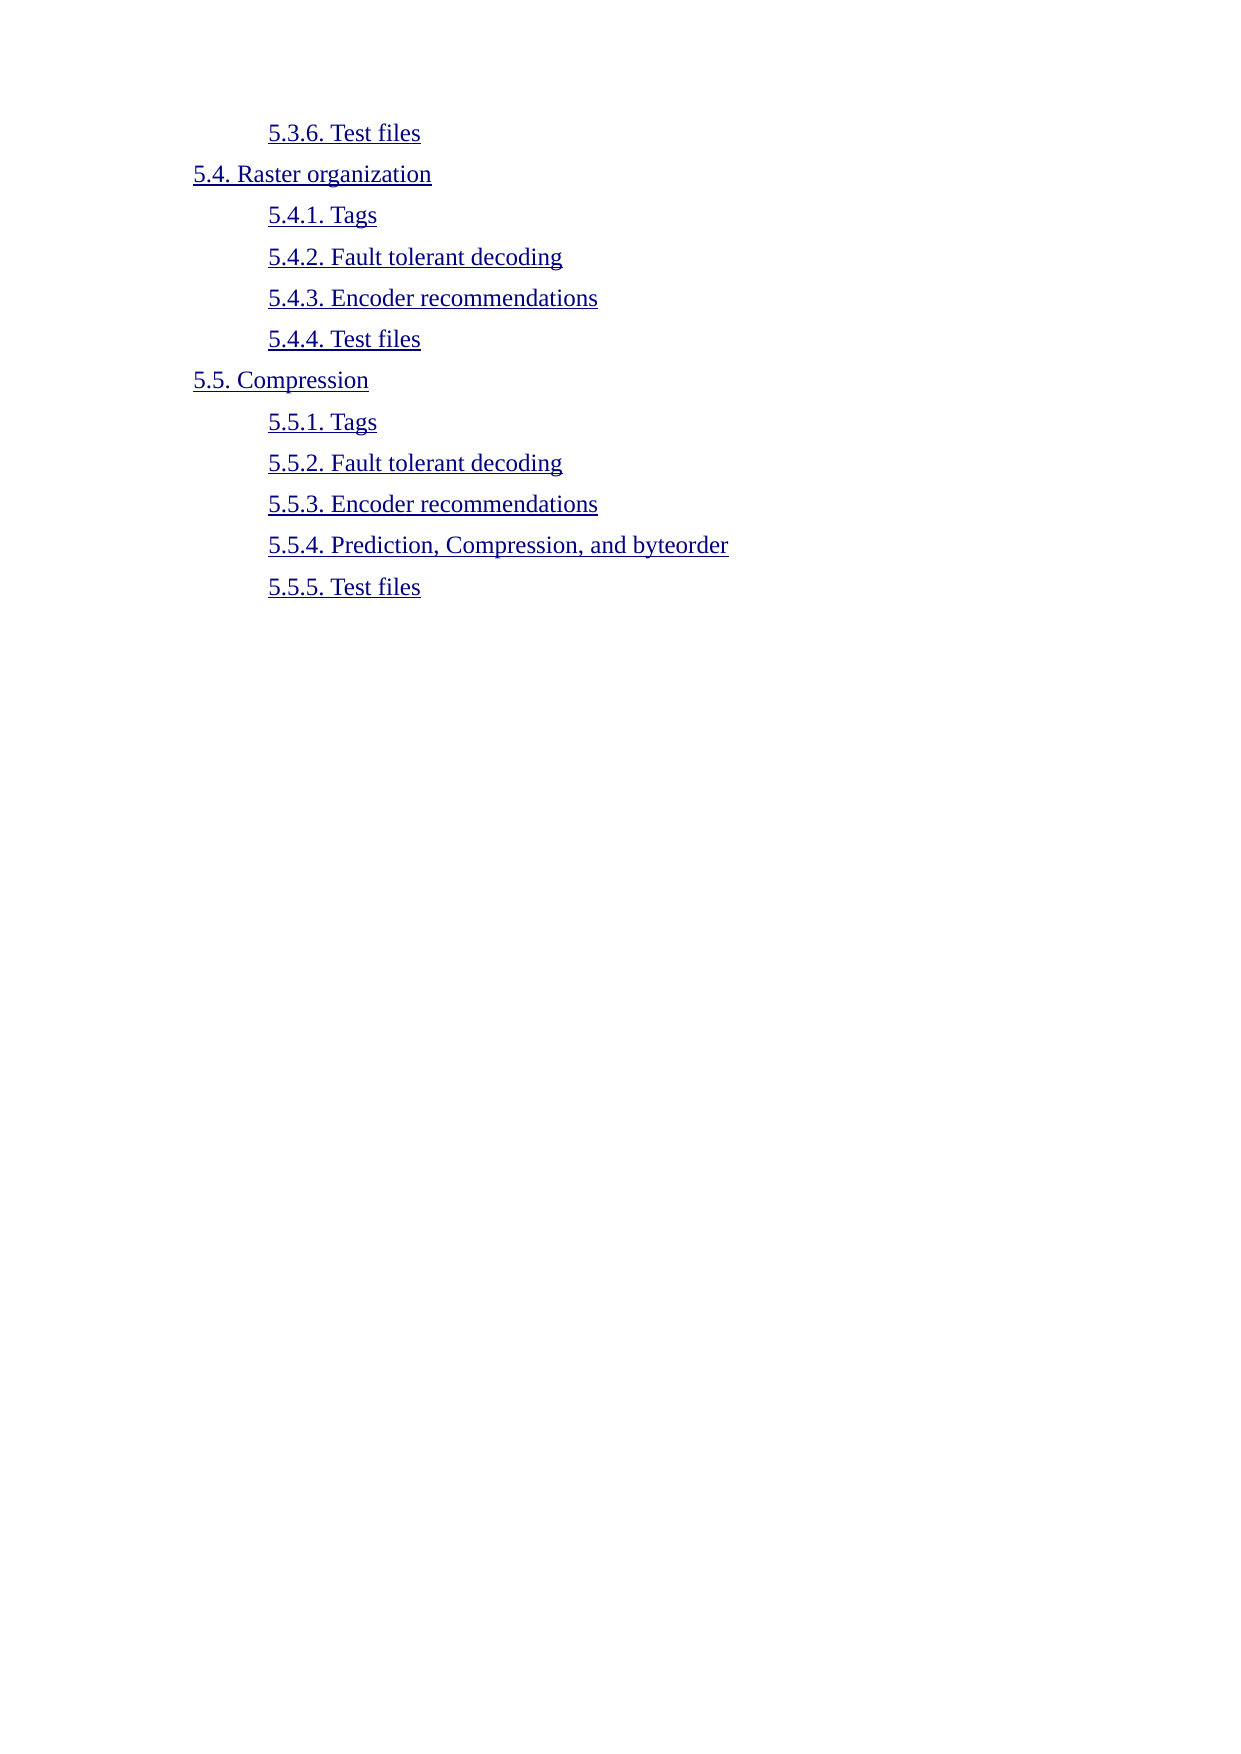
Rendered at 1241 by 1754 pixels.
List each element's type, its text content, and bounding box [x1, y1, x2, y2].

subtitle 5.5.2. Fault tolerant decoding [118, 448, 1122, 477]
subtitle 5.4.2. Fault tolerant decoding [118, 242, 1122, 271]
subtitle 5.4.3. Encoder recommendations [118, 283, 1122, 312]
subtitle 5.5. Compression [118, 366, 1122, 394]
subtitle 5.5.5. Test files [118, 572, 1122, 601]
subtitle 5.4.4. Test files [118, 324, 1122, 353]
subtitle 5.4.1. Tags [118, 201, 1122, 229]
subtitle 5.4. Raster organization [118, 159, 1122, 188]
subtitle 5.5.1. Tags [118, 407, 1122, 436]
subtitle 5.5.4. Prediction, Compression, and byteorder [118, 531, 1122, 559]
subtitle 5.5.3. Encoder recommendations [118, 489, 1122, 518]
subtitle 5.3.6. Test files [118, 118, 1122, 147]
